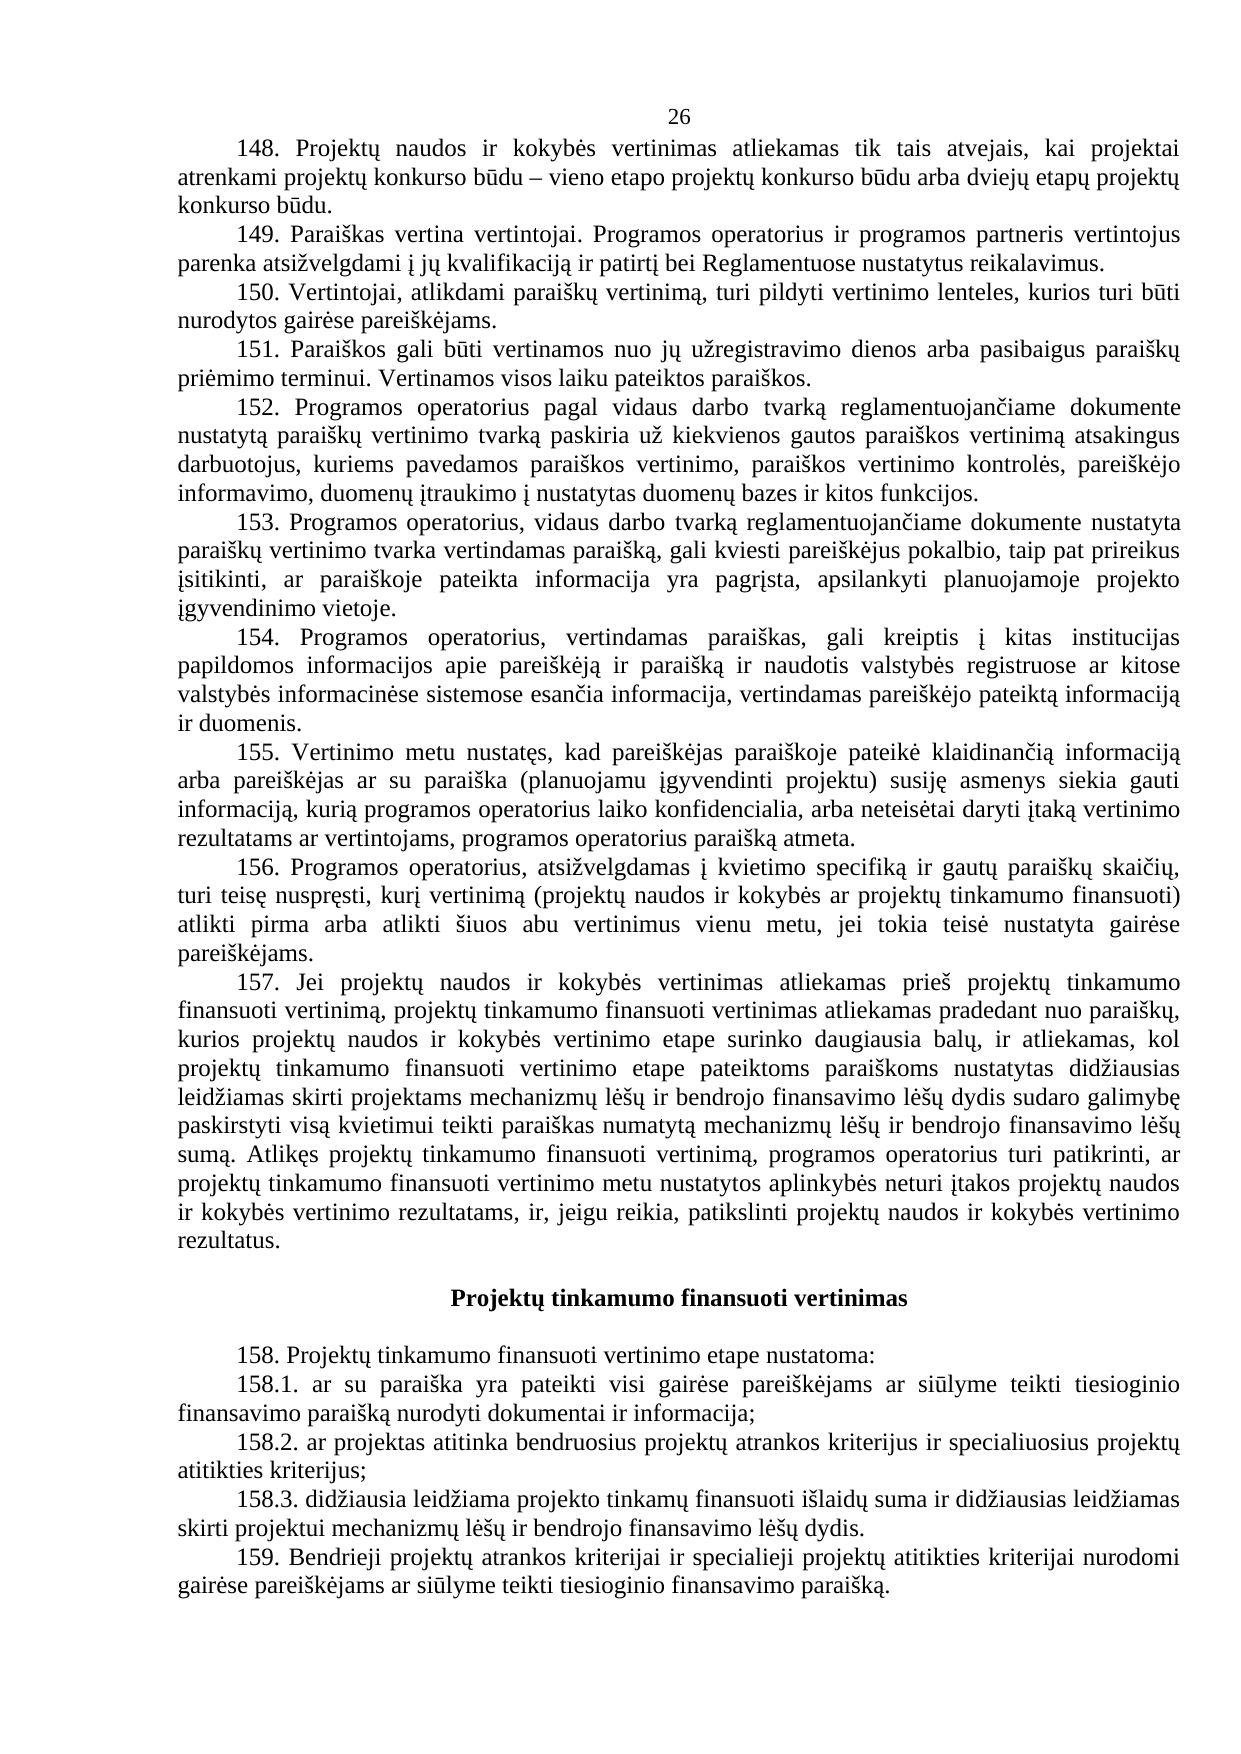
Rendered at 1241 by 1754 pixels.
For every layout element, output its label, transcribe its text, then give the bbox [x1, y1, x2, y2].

text 157. Jei projektų naudos ir kokybės vertinimas atliekamas prieš projektų tinkamumo finansuoti vertinimą, projektų tinkamumo finansuoti vertinimas atliekamas pradedant nuo paraiškų, kurios projektų naudos ir kokybės vertinimo etape surinko daugiausia balų, ir atliekamas, kol projektų tinkamumo finansuoti vertinimo etape pateiktoms paraiškoms nustatytas didžiausias leidžiamas skirti projektams mechanizmų lėšų ir bendrojo finansavimo lėšų dydis sudaro galimybę paskirstyti visą kvietimui teikti paraiškas numatytą mechanizmų lėšų ir bendrojo finansavimo lėšų sumą. Atlikęs projektų tinkamumo finansuoti vertinimą, programos operatorius turi patikrinti, ar projektų tinkamumo finansuoti vertinimo metu nustatytos aplinkybės neturi įtakos projektų naudos ir kokybės vertinimo rezultatams, ir, jeigu reikia, patikslinti projektų naudos ir kokybės vertinimo rezultatus. [177, 967, 1181, 1254]
text 158.1. ar su paraiška yra pateikti visi gairėse pareiškėjams ar siūlyme teikti tiesioginio finansavimo paraišką nurodyti dokumentai ir informacija; [177, 1369, 1181, 1427]
text 152. Programos operatorius pagal vidaus darbo tvarką reglamentuojančiame dokumente nustatytą paraiškų vertinimo tvarką paskiria už kiekvienos gautos paraiškos vertinimą atsakingus darbuotojus, kuriems pavedamos paraiškos vertinimo, paraiškos vertinimo kontrolės, pareiškėjo informavimo, duomenų įtraukimo į nustatytas duomenų bazes ir kitos funkcijos. [177, 392, 1181, 507]
text 154. Programos operatorius, vertindamas paraiškas, gali kreiptis į kitas institucijas papildomos informacijos apie pareiškėją ir paraišką ir naudotis valstybės registruose ar kitose valstybės informacinėse sistemose esančia informacija, vertindamas pareiškėjo pateiktą informaciją ir duomenis. [177, 622, 1181, 737]
text 156. Programos operatorius, atsižvelgdamas į kvietimo specifiką ir gautų paraiškų skaičių, turi teisę nuspręsti, kurį vertinimą (projektų naudos ir kokybės ar projektų tinkamumo finansuoti) atlikti pirma arba atlikti šiuos abu vertinimus vienu metu, jei tokia teisė nustatyta gairėse pareiškėjams. [177, 852, 1181, 967]
text 148. Projektų naudos ir kokybės vertinimas atliekamas tik tais atvejais, kai projektai atrenkami projektų konkurso būdu – vieno etapo projektų konkurso būdu arba dviejų etapų projektų konkurso būdu. [177, 133, 1181, 219]
text Projektų tinkamumo finansuoti vertinimas [177, 1283, 1181, 1312]
text 158. Projektų tinkamumo finansuoti vertinimo etape nustatoma: [177, 1340, 1181, 1369]
text 149. Paraiškas vertina vertintojai. Programos operatorius ir programos partneris vertintojus parenka atsižvelgdami į jų kvalifikaciją ir patirtį bei Reglamentuose nustatytus reikalavimus. [177, 219, 1181, 277]
text 151. Paraiškos gali būti vertinamos nuo jų užregistravimo dienos arba pasibaigus paraiškų priėmimo terminui. Vertinamos visos laiku pateiktos paraiškos. [177, 334, 1181, 392]
text 158.3. didžiausia leidžiama projekto tinkamų finansuoti išlaidų suma ir didžiausias leidžiamas skirti projektui mechanizmų lėšų ir bendrojo finansavimo lėšų dydis. [177, 1484, 1181, 1542]
text 153. Programos operatorius, vidaus darbo tvarką reglamentuojančiame dokumente nustatyta paraiškų vertinimo tvarka vertindamas paraišką, gali kviesti pareiškėjus pokalbio, taip pat prireikus įsitikinti, ar paraiškoje pateikta informacija yra pagrįsta, apsilankyti planuojamoje projekto įgyvendinimo vietoje. [177, 507, 1181, 622]
text 159. Bendrieji projektų atrankos kriterijai ir specialieji projektų atitikties kriterijai nurodomi gairėse pareiškėjams ar siūlyme teikti tiesioginio finansavimo paraišką. [177, 1542, 1181, 1599]
text 150. Vertintojai, atlikdami paraiškų vertinimą, turi pildyti vertinimo lenteles, kurios turi būti nurodytos gairėse pareiškėjams. [177, 277, 1181, 334]
text 155. Vertinimo metu nustatęs, kad pareiškėjas paraiškoje pateikė klaidinančią informaciją arba pareiškėjas ar su paraiška (planuojamu įgyvendinti projektu) susiję asmenys siekia gauti informaciją, kurią programos operatorius laiko konfidencialia, arba neteisėtai daryti įtaką vertinimo rezultatams ar vertintojams, programos operatorius paraišką atmeta. [177, 737, 1181, 852]
text 158.2. ar projektas atitinka bendruosius projektų atrankos kriterijus ir specialiuosius projektų atitikties kriterijus; [177, 1427, 1181, 1484]
